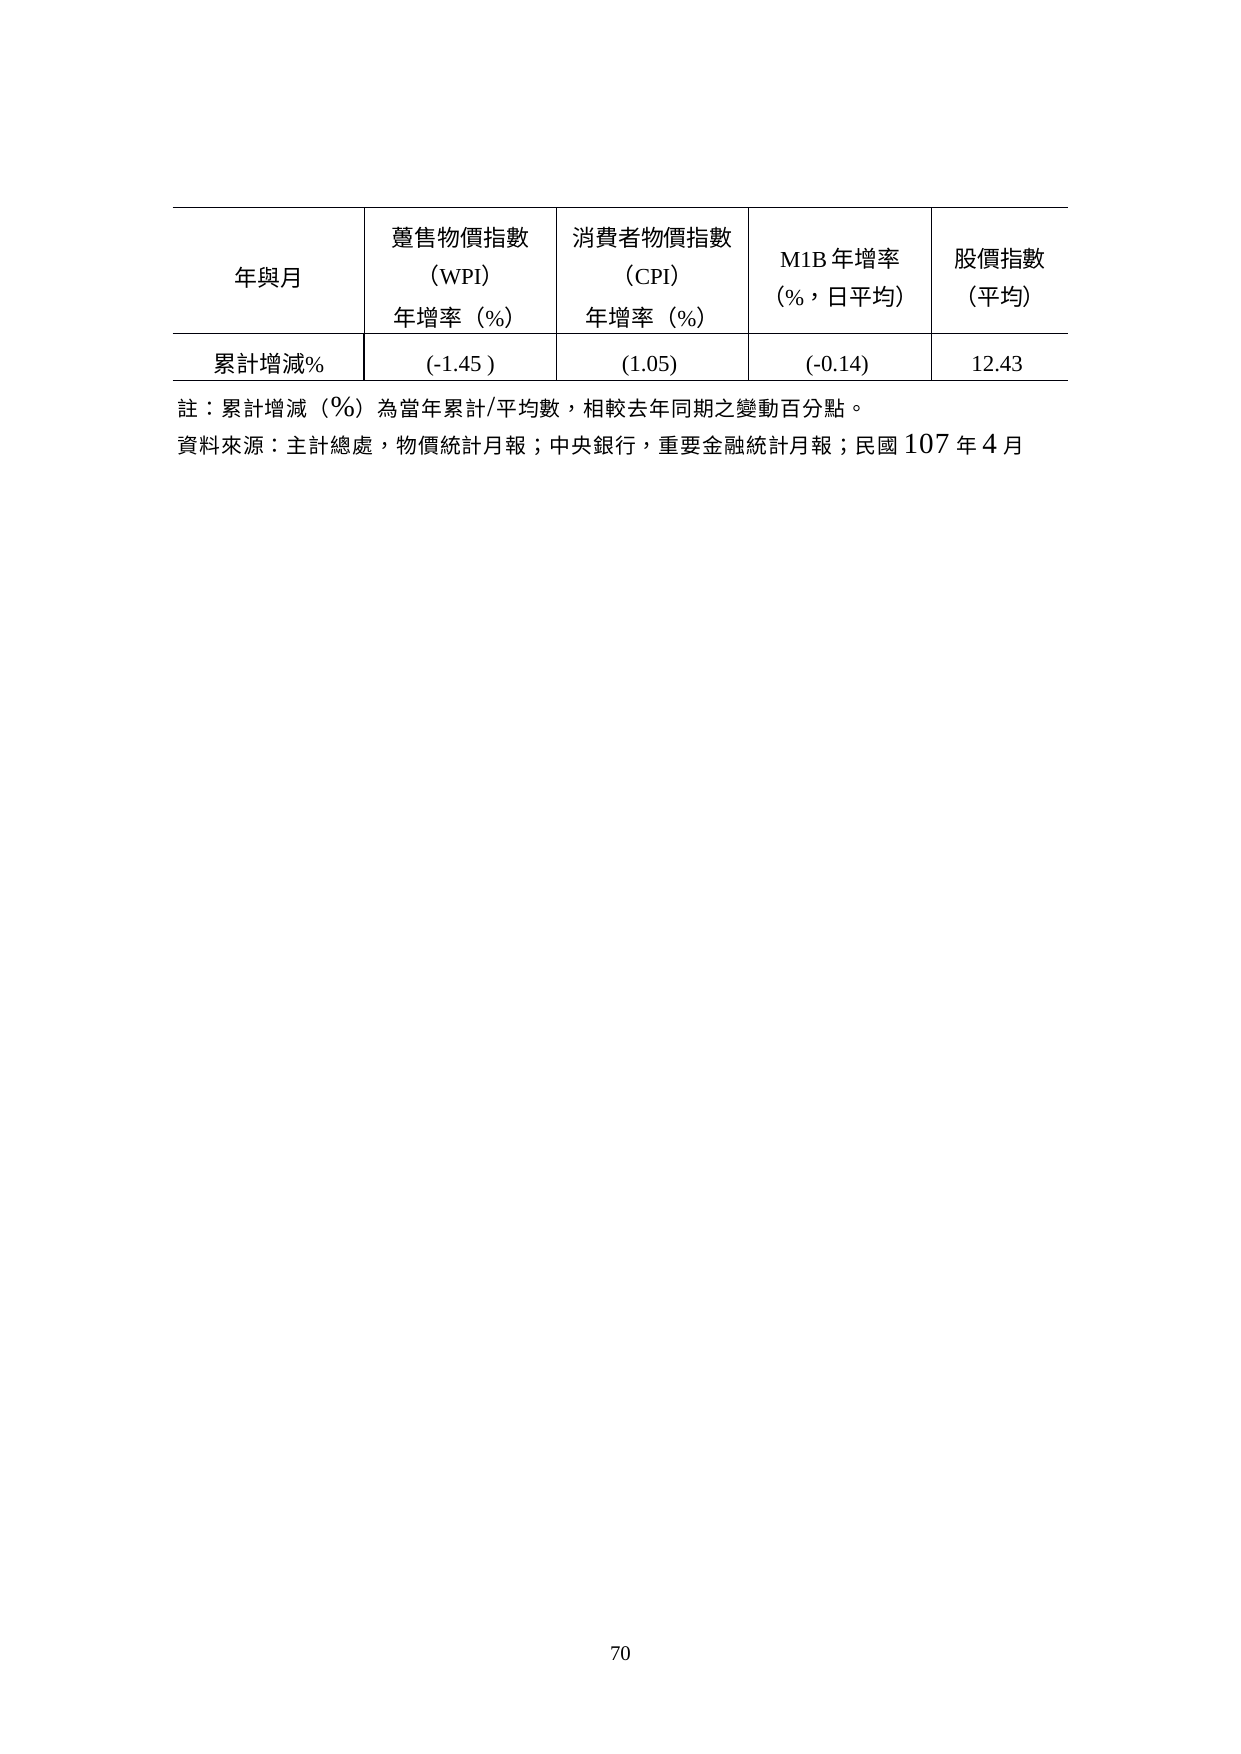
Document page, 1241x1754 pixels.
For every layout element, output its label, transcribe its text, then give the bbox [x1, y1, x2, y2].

table_header 消費者物價指數（CPI） 年增率（%） [557, 208, 748, 333]
table_header 股價指數 （平均） [932, 208, 1068, 333]
table_header 年與月 [173, 208, 364, 333]
text 註：累計增減（%）為當年累計/平均數，相較去年同期之變動百分點。 [177, 381, 1063, 418]
table_cell 累計增減% [173, 334, 363, 380]
table_cell (1.05) [557, 334, 748, 380]
table_cell 12.43 [932, 334, 1068, 380]
table_cell (-0.14) [749, 334, 931, 380]
text 資料來源：主計總處，物價統計月報；中央銀行，重要金融統計月報；民國107年4月 [177, 418, 1063, 456]
table_header 躉售物價指數（WPI） 年增率（%） [365, 208, 556, 333]
table_header M1B年增率 （%，日平均） [749, 208, 931, 333]
table_cell (-1.45 ) [365, 334, 556, 380]
